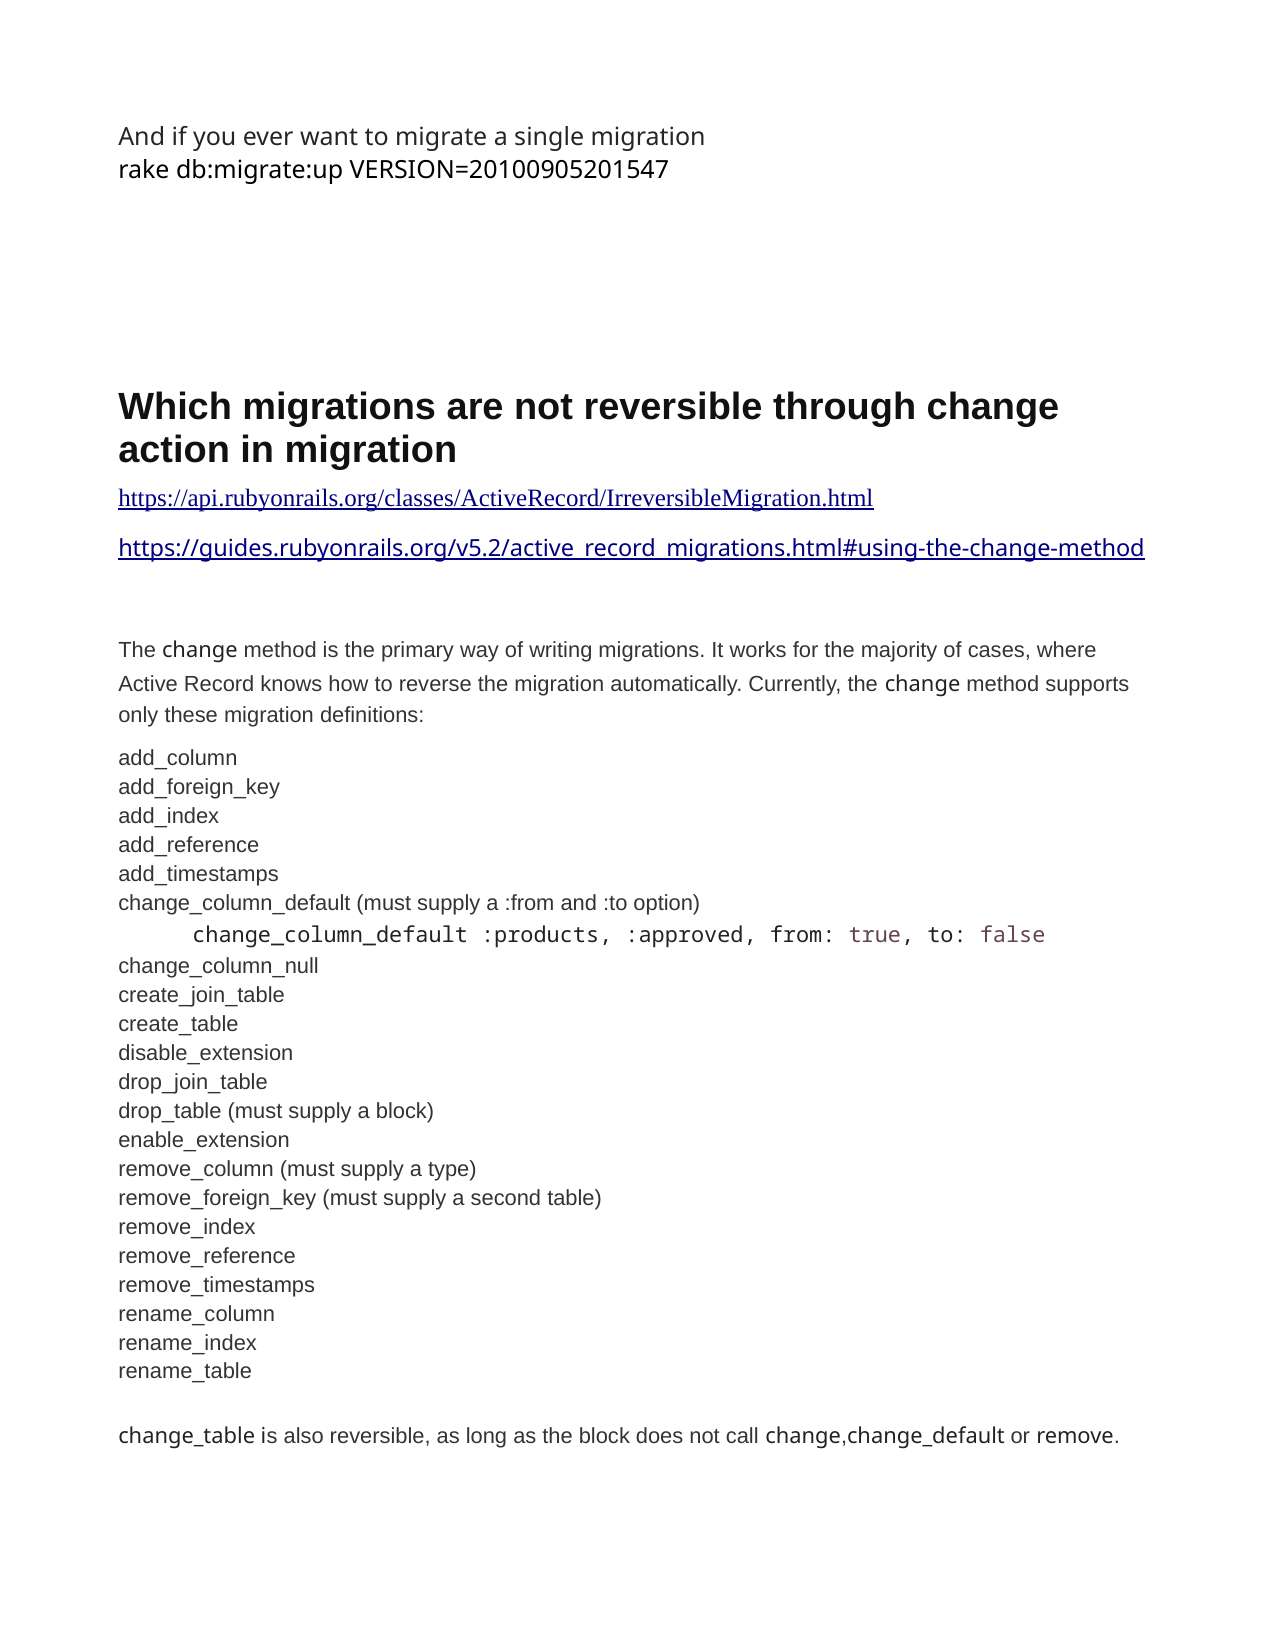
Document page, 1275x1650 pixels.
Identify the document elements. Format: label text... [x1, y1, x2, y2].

text remove_timestamps [118, 1271, 1157, 1297]
text change_column_default :products, :approved, from: true, to: false [118, 919, 1157, 948]
text add_column [118, 745, 1157, 770]
text remove_foreign_key (must supply a second table) [118, 1184, 1157, 1210]
text https://api.rubyonrails.org/classes/ActiveRecord/IrreversibleMigration.html [118, 483, 1157, 512]
text add_index [118, 803, 1157, 828]
text remove_index [118, 1213, 1157, 1239]
text rename_table [118, 1358, 1157, 1383]
text add_timestamps [118, 861, 1157, 886]
text drop_table (must supply a block) [118, 1098, 1157, 1123]
text create_join_table [118, 982, 1157, 1007]
text rename_index [118, 1329, 1157, 1354]
text enable_extension [118, 1127, 1157, 1152]
text remove_reference [118, 1242, 1157, 1268]
text rake db:migrate:up VERSION=20100905201547 [118, 152, 1157, 186]
text add_foreign_key [118, 774, 1157, 799]
subtitle Which migrations are not reversible through change action in migration [118, 340, 1157, 471]
text rename_column [118, 1300, 1157, 1326]
text create_table [118, 1011, 1157, 1036]
text And if you ever want to migrate a single migration [118, 118, 1157, 152]
text change_column_null [118, 953, 1157, 978]
text The change method is the primary way of writing migrations. It works for the majority of cases, where Active Record knows how to reverse the migration automatically. Currently, the change method supports only these migration definitions: [118, 634, 1157, 727]
text drop_join_table [118, 1069, 1157, 1094]
text change_column_default (must supply a :from and :to option) [118, 890, 1157, 915]
text change_table is also reversible, as long as the block does not call change,change_default or remove. [118, 1387, 1157, 1450]
text add_reference [118, 832, 1157, 857]
text disable_extension [118, 1040, 1157, 1065]
text https://guides.rubyonrails.org/v5.2/active_record_migrations.html#using-the-change-method [118, 531, 1157, 563]
text remove_column (must supply a type) [118, 1156, 1157, 1181]
